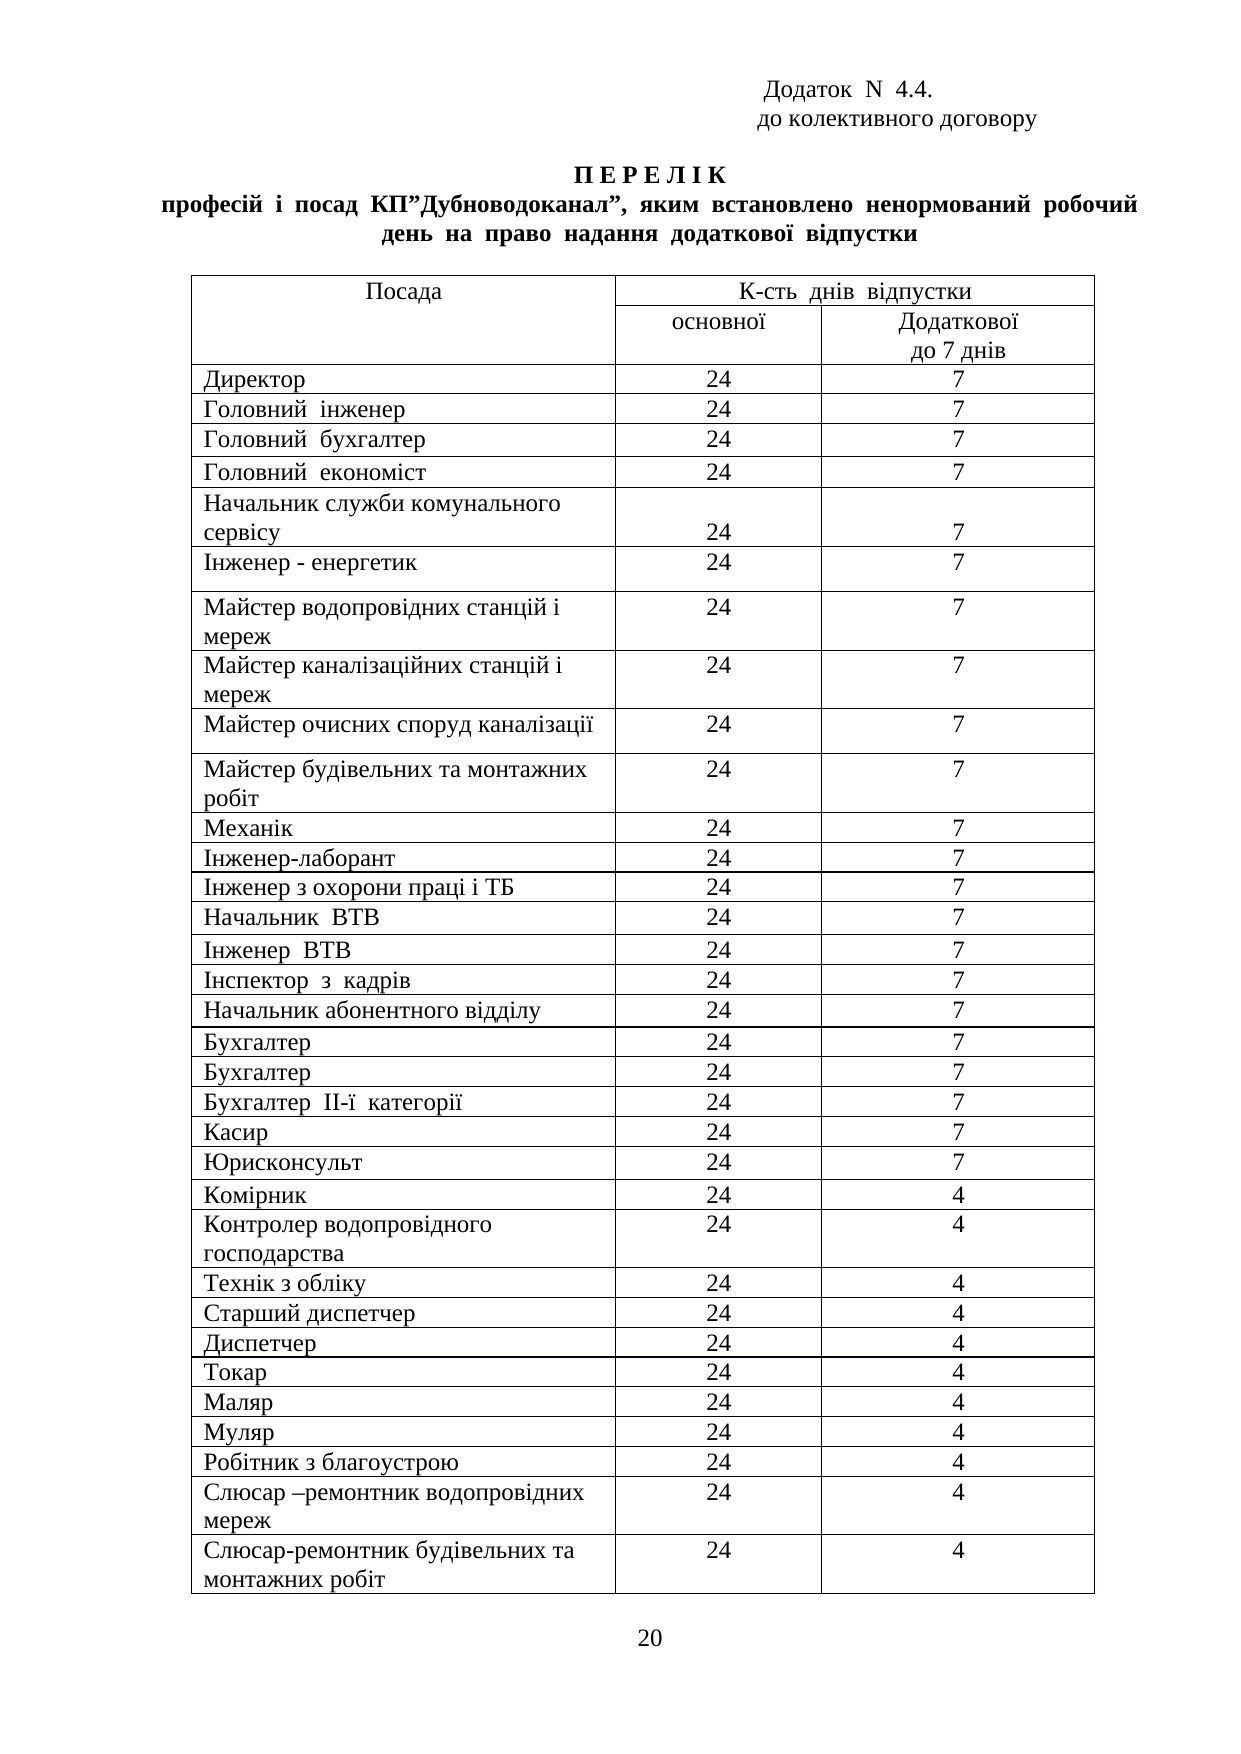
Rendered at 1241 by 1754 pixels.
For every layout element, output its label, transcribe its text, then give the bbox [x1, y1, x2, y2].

table_cell 7 [822, 935, 1094, 964]
table_cell основної [616, 306, 821, 363]
table_cell 24 [616, 813, 821, 842]
table_cell 24 [616, 592, 821, 649]
table_cell Начальник ВТВ [192, 902, 615, 934]
table_cell 24 [616, 1028, 821, 1056]
table_cell Додаткової до 7 днів [822, 306, 1094, 363]
table_cell Маляр [192, 1387, 615, 1416]
table_cell Головний бухгалтер [192, 424, 615, 456]
table_cell 4 [822, 1535, 1094, 1593]
text до колективного договору [738, 103, 1152, 131]
table_cell Директор [192, 365, 615, 393]
table_cell 7 [822, 843, 1094, 871]
table_cell Слюсар –ремонтник водопровідних мереж [192, 1477, 615, 1534]
table_cell 24 [616, 995, 821, 1026]
table_cell 24 [616, 457, 821, 487]
table_cell 24 [616, 394, 821, 423]
table_cell Слюсар-ремонтник будівельних та монтажних робіт [192, 1535, 615, 1593]
table_cell 24 [616, 1117, 821, 1146]
table_cell 24 [616, 365, 821, 393]
table_cell 24 [616, 424, 821, 456]
table_cell 7 [822, 1117, 1094, 1146]
table_cell Інженер - енергетик [192, 547, 615, 591]
table_cell 24 [616, 651, 821, 708]
table_cell Муляр [192, 1417, 615, 1446]
table_cell 7 [822, 394, 1094, 423]
table_cell 24 [616, 1358, 821, 1386]
table_cell 24 [616, 1447, 821, 1476]
text Додаток N 4.4. [738, 74, 1152, 103]
table_cell 7 [822, 457, 1094, 487]
table_cell Технік з обліку [192, 1268, 615, 1297]
table_cell 4 [822, 1447, 1094, 1476]
table_cell 7 [822, 547, 1094, 591]
table_cell Начальник абонентного відділу [192, 995, 615, 1026]
table_cell Робітник з благоустрою [192, 1447, 615, 1476]
table_cell 7 [822, 365, 1094, 393]
table_cell 24 [616, 709, 821, 753]
table_cell 4 [822, 1328, 1094, 1356]
table_cell Касир [192, 1117, 615, 1146]
table_cell 7 [822, 1028, 1094, 1056]
table_cell 4 [822, 1298, 1094, 1327]
table_cell 24 [616, 873, 821, 901]
table_cell 7 [822, 424, 1094, 456]
table_cell 7 [822, 592, 1094, 649]
table_cell 24 [616, 547, 821, 591]
table_cell 24 [616, 754, 821, 812]
table_cell 24 [616, 1268, 821, 1297]
table_cell 24 [616, 1298, 821, 1327]
table_cell 4 [822, 1477, 1094, 1534]
table_cell Юрисконсульт [192, 1147, 615, 1179]
table_header К-сть днів відпустки [616, 276, 1094, 305]
table_cell Бухгалтер ІІ-ї категорії [192, 1087, 615, 1116]
table_cell 24 [616, 935, 821, 964]
table_cell 7 [822, 1147, 1094, 1179]
text П Е Р Е Л І К [148, 160, 1152, 189]
table_cell Токар [192, 1358, 615, 1386]
table_cell Диспетчер [192, 1328, 615, 1356]
table_cell 7 [822, 754, 1094, 812]
table_cell 7 [822, 1087, 1094, 1116]
table_cell 7 [822, 873, 1094, 901]
table_cell Інженер-лаборант [192, 843, 615, 871]
table_cell 7 [822, 813, 1094, 842]
table_cell Бухгалтер [192, 1028, 615, 1056]
table_cell Головний інженер [192, 394, 615, 423]
table_cell Контролер водопровідного господарства [192, 1210, 615, 1267]
table_cell Майстер каналізаційних станцій і мереж [192, 651, 615, 708]
table_cell 24 [616, 1180, 821, 1208]
text професій і посад КП”Дубноводоканал”, яким встановлено ненормований робочий день на право надання додаткової відпустки [148, 189, 1152, 246]
table_cell 4 [822, 1387, 1094, 1416]
table_cell 24 [616, 1477, 821, 1534]
table_cell Механік [192, 813, 615, 842]
table_cell 24 [616, 1417, 821, 1446]
table_cell Головний економіст [192, 457, 615, 487]
table_cell Майстер будівельних та монтажних робіт [192, 754, 615, 812]
table_cell 24 [616, 1147, 821, 1179]
table_cell 24 [616, 1328, 821, 1356]
table_cell 24 [616, 488, 821, 546]
table_cell 4 [822, 1268, 1094, 1297]
table_cell 4 [822, 1180, 1094, 1208]
table_cell Інженер ВТВ [192, 935, 615, 964]
table_cell Комірник [192, 1180, 615, 1208]
table_header Посада [192, 276, 615, 363]
table_cell Бухгалтер [192, 1057, 615, 1086]
table_cell 7 [822, 651, 1094, 708]
table_cell 24 [616, 965, 821, 994]
table_cell 7 [822, 1057, 1094, 1086]
table_cell 24 [616, 1210, 821, 1267]
table_cell 4 [822, 1358, 1094, 1386]
table_cell Інспектор з кадрів [192, 965, 615, 994]
table_cell 7 [822, 965, 1094, 994]
table_cell 7 [822, 709, 1094, 753]
table_cell Начальник служби комунального сервісу [192, 488, 615, 546]
table_cell 4 [822, 1210, 1094, 1267]
table_cell 7 [822, 488, 1094, 546]
table_cell 24 [616, 1087, 821, 1116]
table_cell Інженер з охорони праці і ТБ [192, 873, 615, 901]
table_cell 24 [616, 902, 821, 934]
table_cell 7 [822, 902, 1094, 934]
table_cell Старший диспетчер [192, 1298, 615, 1327]
table_cell Майстер водопровідних станцій і мереж [192, 592, 615, 649]
table_cell 24 [616, 1057, 821, 1086]
table_cell 24 [616, 1387, 821, 1416]
table_cell Майстер очисних споруд каналізації [192, 709, 615, 753]
table_cell 24 [616, 1535, 821, 1593]
table_cell 7 [822, 995, 1094, 1026]
table_cell 24 [616, 843, 821, 871]
table_cell 4 [822, 1417, 1094, 1446]
